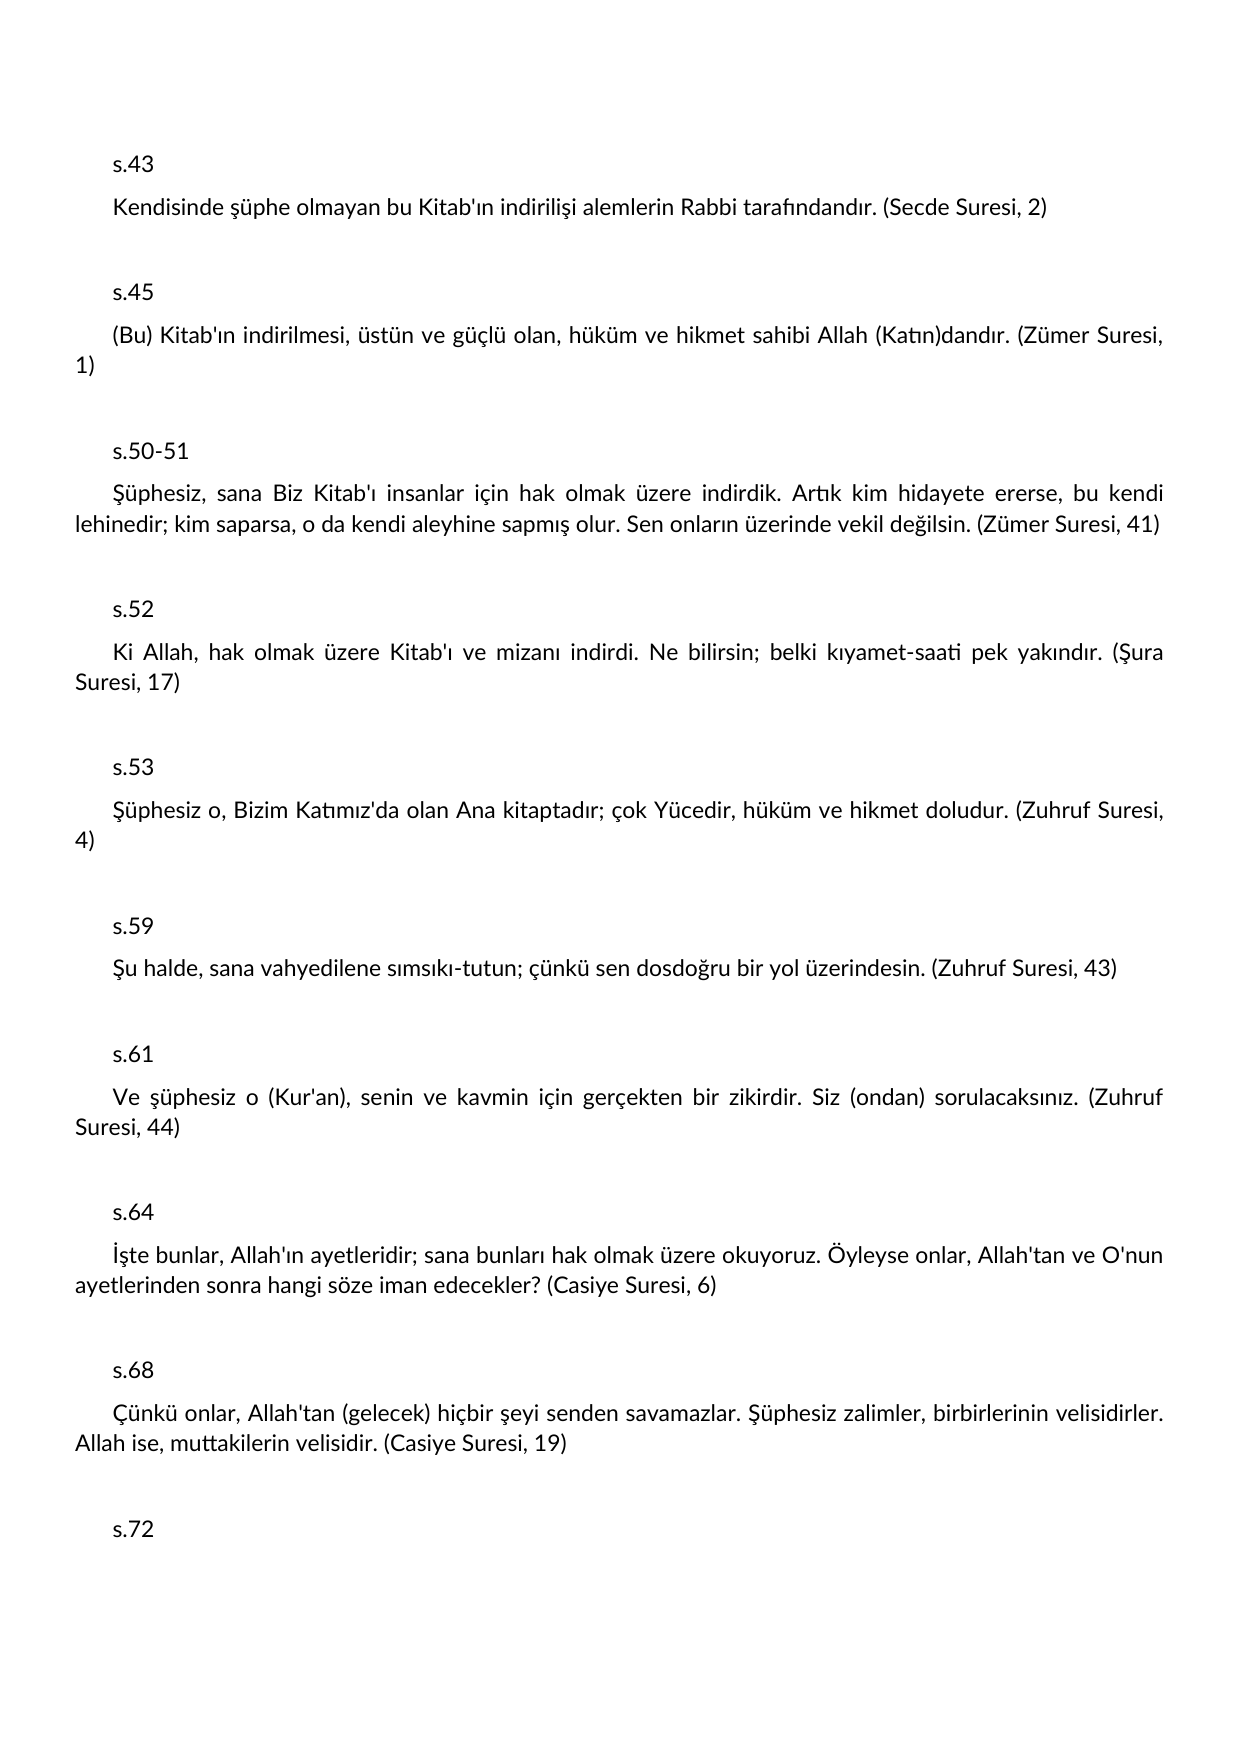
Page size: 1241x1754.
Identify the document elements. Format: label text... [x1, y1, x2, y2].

text Kendisinde şüphe olmayan bu Kitab'ın indirilişi alemlerin Rabbi tarafındandır. (Secde Suresi, 2) [75, 193, 1165, 220]
text Şüphesiz o, Bizim Katımız'da olan Ana kitaptadır; çok Yücedir, hüküm ve hikmet doludur. (Zuhruf Suresi, 4) [75, 796, 1165, 853]
text Ve şüphesiz o (Kur'an), senin ve kavmin için gerçekten bir zikirdir. Siz (ondan) sorulacaksınız. (Zuhruf Suresi, 44) [75, 1082, 1165, 1140]
text s.43 [75, 150, 1165, 177]
text Şüphesiz, sana Biz Kitab'ı insanlar için hak olmak üzere indirdik. Artık kim hidayete ererse, bu kendi lehinedir; kim saparsa, o da kendi aleyhine sapmış olur. Sen onların üzerinde vekil değilsin. (Zümer Suresi, 41) [75, 479, 1165, 537]
text s.61 [75, 1039, 1165, 1067]
text İşte bunlar, Allah'ın ayetleridir; sana bunları hak olmak üzere okuyoruz. Öyleyse onlar, Allah'tan ve O'nun ayetlerinden sonra hangi söze iman edecekler? (Casiye Suresi, 6) [75, 1241, 1165, 1298]
text s.52 [75, 595, 1165, 622]
text s.53 [75, 753, 1165, 781]
text s.50-51 [75, 436, 1165, 464]
text s.64 [75, 1198, 1165, 1225]
text Şu halde, sana vahyedilene sımsıkı-tutun; çünkü sen dosdoğru bir yol üzerindesin. (Zuhruf Suresi, 43) [75, 954, 1165, 982]
text s.45 [75, 278, 1165, 306]
text s.59 [75, 911, 1165, 939]
text s.72 [75, 1514, 1165, 1542]
text (Bu) Kitab'ın indirilmesi, üstün ve güçlü olan, hüküm ve hikmet sahibi Allah (Katın)dandır. (Zümer Suresi, 1) [75, 321, 1165, 378]
text Çünkü onlar, Allah'tan (gelecek) hiçbir şeyi senden savamazlar. Şüphesiz zalimler, birbirlerinin velisidirler. Allah ise, muttakilerin velisidir. (Casiye Suresi, 19) [75, 1399, 1165, 1457]
text s.68 [75, 1356, 1165, 1384]
text Ki Allah, hak olmak üzere Kitab'ı ve mizanı indirdi. Ne bilirsin; belki kıyamet-saati pek yakındır. (Şura Suresi, 17) [75, 637, 1165, 695]
